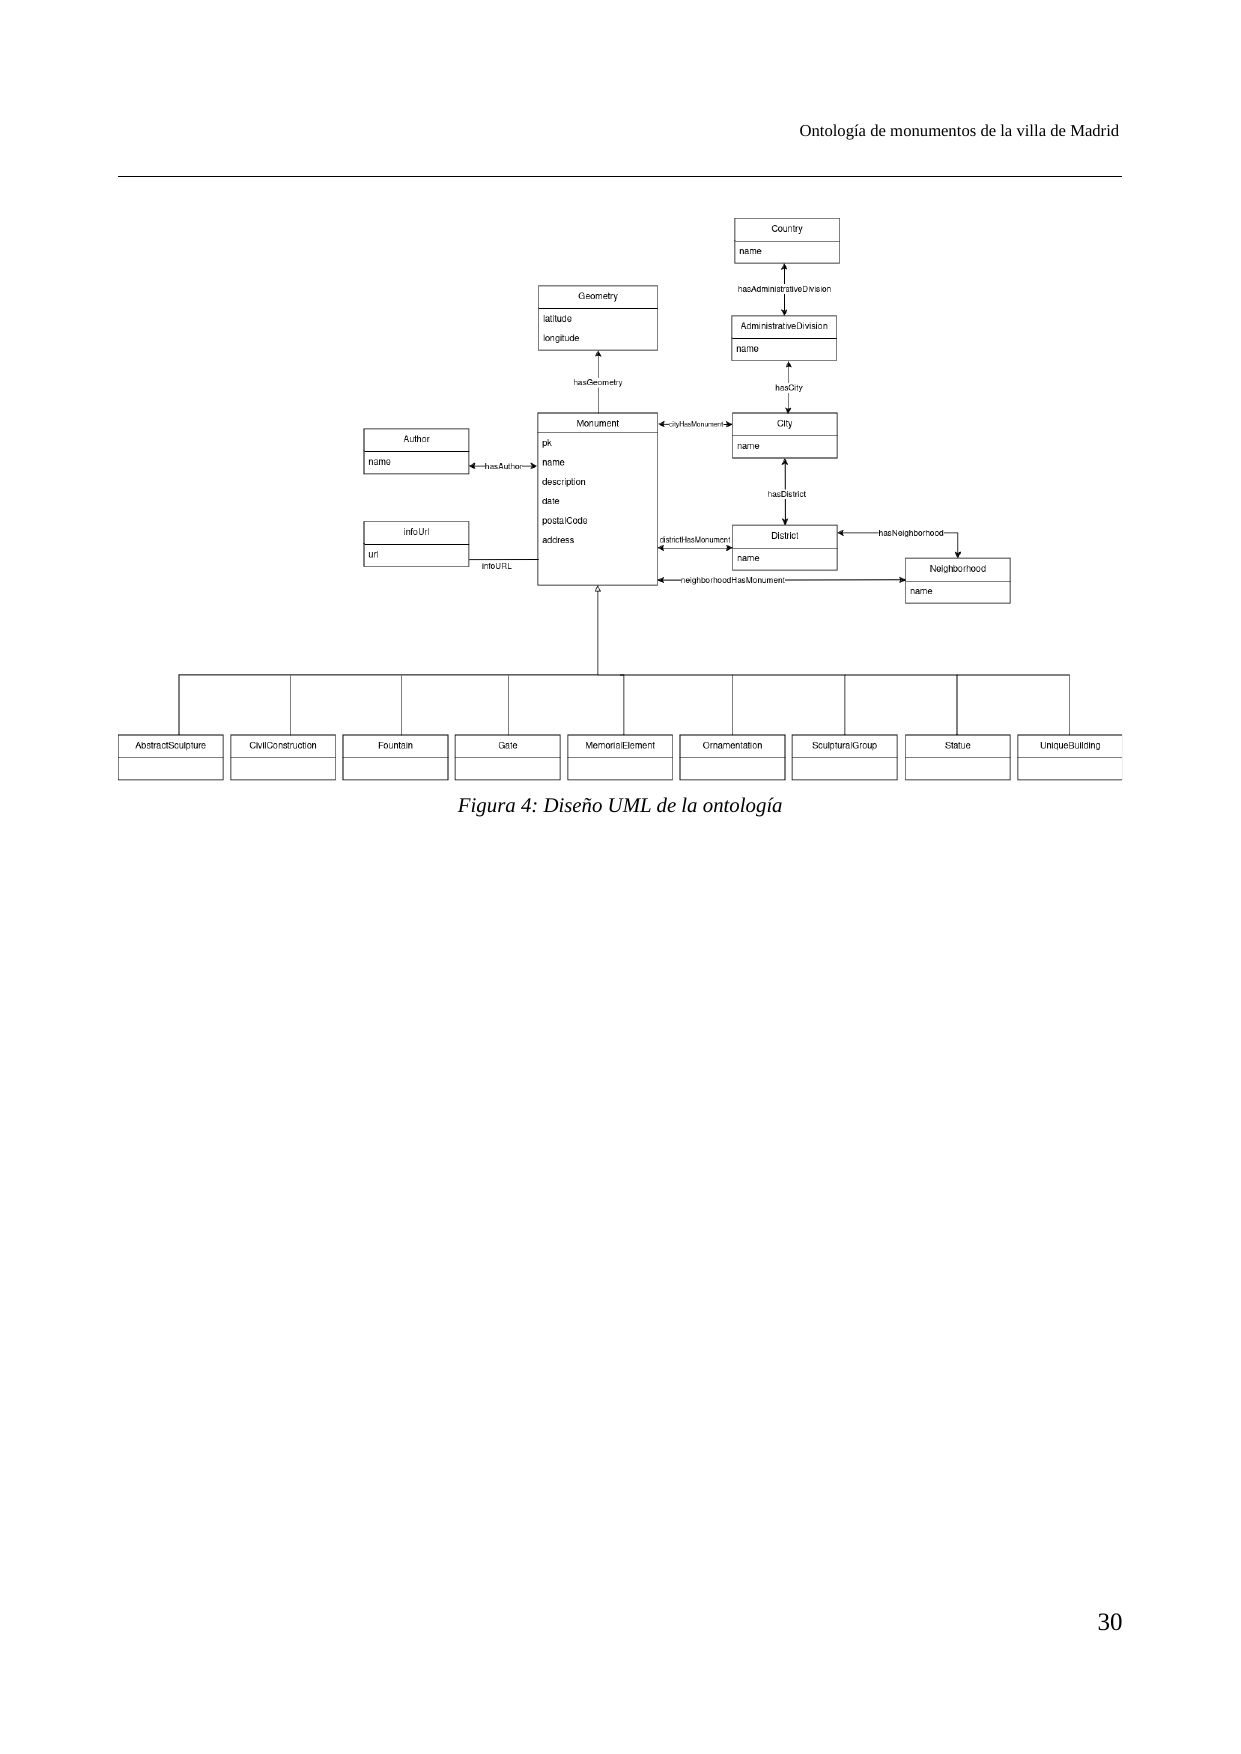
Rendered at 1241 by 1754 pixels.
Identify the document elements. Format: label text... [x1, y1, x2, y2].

text Figura 4: Diseño UML de la ontología [20, 781, 1221, 817]
picture [118, 218, 1123, 781]
